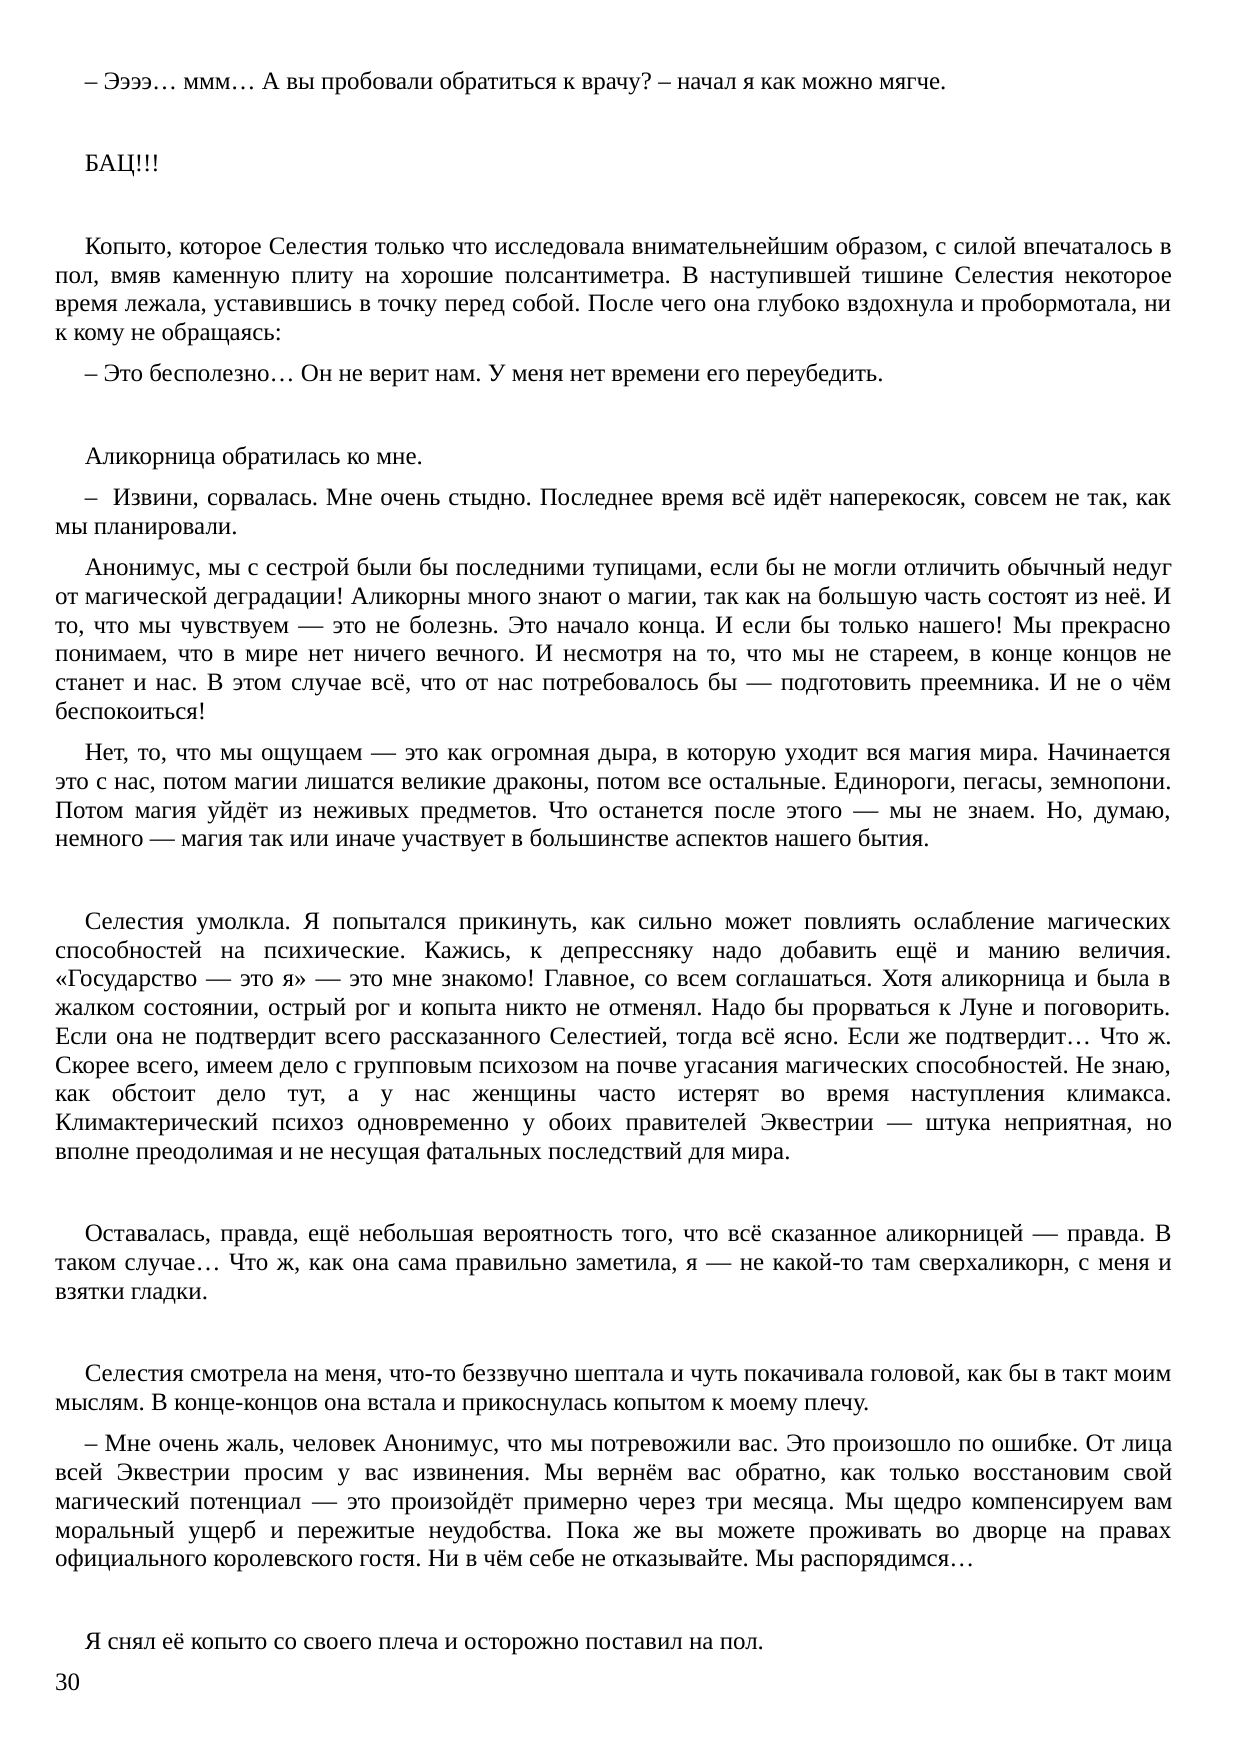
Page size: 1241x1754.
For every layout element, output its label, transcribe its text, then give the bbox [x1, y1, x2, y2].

text – Мне очень жаль, человек Анонимус, что мы потревожили вас. Это произошло по ошибке. От лица всей Эквестрии просим у вас извинения. Мы вернём вас обратно, как только восстановим свой магический потенциал — это произойдёт примерно через три месяца. Мы щедро компенсируем вам моральный ущерб и пережитые неудобства. Пока же вы можете проживать во дворце на правах официального королевского гостя. Ни в чём себе не отказывайте. Мы распорядимся… [55, 1428, 1173, 1572]
text Оставалась, правда, ещё небольшая вероятность того, что всё сказанное аликорницей — правда. В таком случае… Что ж, как она сама правильно заметила, я — не какой-то там сверхаликорн, с меня и взятки гладки. [55, 1218, 1173, 1305]
text Селестия смотрела на меня, что-то беззвучно шептала и чуть покачивала головой, как бы в такт моим мыслям. В конце-концов она встала и прикоснулась копытом к моему плечу. [55, 1358, 1173, 1416]
text Копыто, которое Селестия только что исследовала внимательнейшим образом, с силой впечаталось в пол, вмяв каменную плиту на хорошие полсантиметра. В наступившей тишине Селестия некоторое время лежала, уставившись в точку перед собой. После чего она глубоко вздохнула и пробормотала, ни к кому не обращаясь: [55, 231, 1173, 346]
text Селестия умолкла. Я попытался прикинуть, как сильно может повлиять ослабление магических способностей на психические. Кажись, к депрессняку надо добавить ещё и манию величия. «Государство — это я» — это мне знакомо! Главное, со всем соглашаться. Хотя аликорница и была в жалком состоянии, острый рог и копыта никто не отменял. Надо бы прорваться к Луне и поговорить. Если она не подтвердит всего рассказанного Селестией, тогда всё ясно. Если же подтвердит… Что ж. Скорее всего, имеем дело с групповым психозом на почве угасания магических способностей. Не знаю, как обстоит дело тут, а у нас женщины часто истерят во время наступления климакса. Климактерический психоз одновременно у обоих правителей Эквестрии — штука неприятная, но вполне преодолимая и не несущая фатальных последствий для мира. [55, 906, 1173, 1165]
text Нет, то, что мы ощущаем — это как огромная дыра, в которую уходит вся магия мира. Начинается это с нас, потом магии лишатся великие драконы, потом все остальные. Единороги, пегасы, земнопони. Потом магия уйдёт из неживых предметов. Что останется после этого — мы не знаем. Но, думаю, немного — магия так или иначе участвует в большинстве аспектов нашего бытия. [55, 737, 1173, 852]
text Анонимус, мы с сестрой были бы последними тупицами, если бы не могли отличить обычный недуг от магической деградации! Аликорны много знают о магии, так как на большую часть состоят из неё. И то, что мы чувствуем — это не болезнь. Это начало конца. И если бы только нашего! Мы прекрасно понимаем, что в мире нет ничего вечного. И несмотря на то, что мы не стареем, в конце концов не станет и нас. В этом случае всё, что от нас потребовалось бы — подготовить преемника. И не о чём беспокоиться! [55, 552, 1173, 725]
text – Извини, сорвалась. Мне очень стыдно. Последнее время всё идёт наперекосяк, совсем не так, как мы планировали. [55, 482, 1173, 540]
text – Это бесполезно… Он не верит нам. У меня нет времени его переубедить. [55, 358, 1173, 387]
text Аликорница обратилась ко мне. [55, 441, 1173, 470]
text БАЦ!!! [55, 148, 1173, 177]
text Я снял её копыто со своего плеча и осторожно поставил на пол. [55, 1626, 1173, 1655]
text – Ээээ… ммм… А вы пробовали обратиться к врачу? – начал я как можно мягче. [55, 66, 1173, 95]
